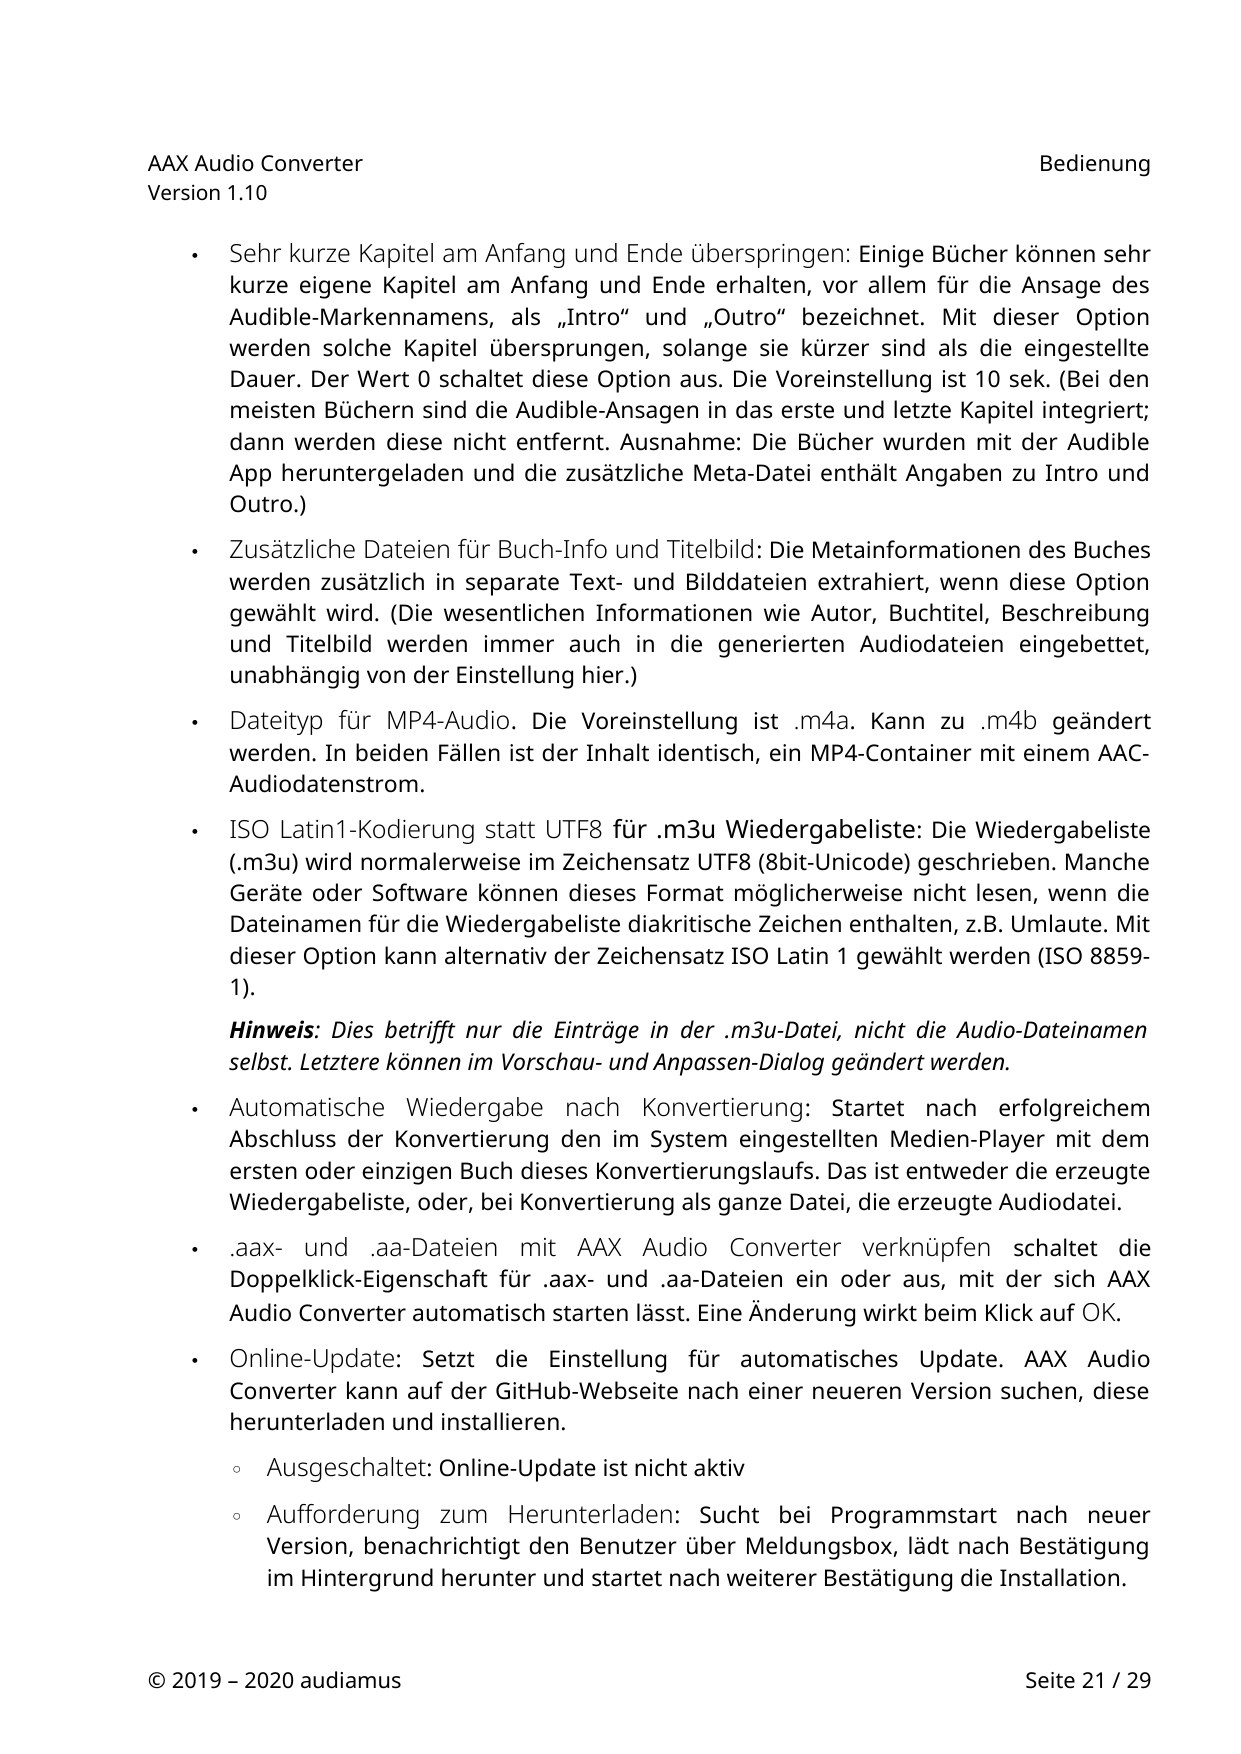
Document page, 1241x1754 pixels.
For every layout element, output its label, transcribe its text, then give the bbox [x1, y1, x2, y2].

list Aufforderung zum Herunterladen: Sucht bei Programmstart nach neuer Version, benachrichtigt den Benutzer über Meldungsbox, lädt nach Bestätigung im Hintergrund herunter und startet nach weiterer Bestätigung die Installation. [229, 1496, 1152, 1593]
list .aax- und .aa-Dateien mit AAX Audio Converter verknüpfen schaltet die Doppelklick-Eigenschaft für .aax- und .aa-Dateien ein oder aus, mit der sich AAX Audio Converter automatisch starten lässt. Eine Änderung wirkt beim Klick auf OK. [192, 1229, 1152, 1329]
list Sehr kurze Kapitel am Anfang und Ende überspringen: Einige Bücher können sehr kurze eigene Kapitel am Anfang und Ende erhalten, vor allem für die Ansage des Audible-Markennamens, als „Intro“ und „Outro“ bezeichnet. Mit dieser Option werden solche Kapitel übersprungen, solange sie kürzer sind als die eingestellte Dauer. Der Wert 0 schaltet diese Option aus. Die Voreinstellung ist 10 sek. (Bei den meisten Büchern sind die Audible-Ansagen in das erste und letzte Kapitel integriert; dann werden diese nicht entfernt. Ausnahme: Die Bücher wurden mit der Audible App heruntergeladen und die zusätzliche Meta-Datei enthält Angaben zu Intro und Outro.) [192, 235, 1152, 519]
list Ausgeschaltet: Online-Update ist nicht aktiv [229, 1450, 1152, 1484]
list Dateityp für MP4-Audio. Die Voreinstellung ist .m4a. Kann zu .m4b geändert werden. In beiden Fällen ist der Inhalt identisch, ein MP4-Container mit einem AAC-Audiodatenstrom. [192, 703, 1152, 799]
list Zusätzliche Dateien für Buch-Info und Titelbild: Die Metainformationen des Buches werden zusätzlich in separate Text- und Bilddateien extrahiert, wenn diese Option gewählt wird. (Die wesentlichen Informationen wie Autor, Buchtitel, Beschreibung und Titelbild werden immer auch in die generierten Audiodateien eingebettet, unabhängig von der Einstellung hier.) [192, 532, 1152, 691]
list Automatische Wiedergabe nach Konvertierung: Startet nach erfolgreichem Abschluss der Konvertierung den im System eingestellten Medien-Player mit dem ersten oder einzigen Buch dieses Konvertierungslaufs. Das ist entweder die erzeugte Wiedergabeliste, oder, bei Konvertierung als ganze Datei, die erzeugte Audiodatei. [192, 1089, 1152, 1217]
list ISO Latin1-Kodierung statt UTF8 für .m3u Wiedergabeliste: Die Wiedergabeliste (.m3u) wird normalerweise im Zeichensatz UTF8 (8bit-Unicode) geschrieben. Manche Geräte oder Software können dieses Format möglicherweise nicht lesen, wenn die Dateinamen für die Wiedergabeliste diakritische Zeichen enthalten, z.B. Umlaute. Mit dieser Option kann alternativ der Zeichensatz ISO Latin 1 gewählt werden (ISO 8859-1). [192, 812, 1152, 1002]
list Online-Update: Setzt die Einstellung für automatisches Update. AAX Audio Converter kann auf der GitHub-Webseite nach einer neueren Version suchen, diese herunterladen und installieren. [192, 1341, 1152, 1437]
list Hinweis: Dies betrifft nur die Einträge in der .m3u-Datei, nicht die Audio-Dateinamen selbst. Letztere können im Vorschau- und Anpassen-Dialog geändert werden. [192, 1014, 1152, 1077]
